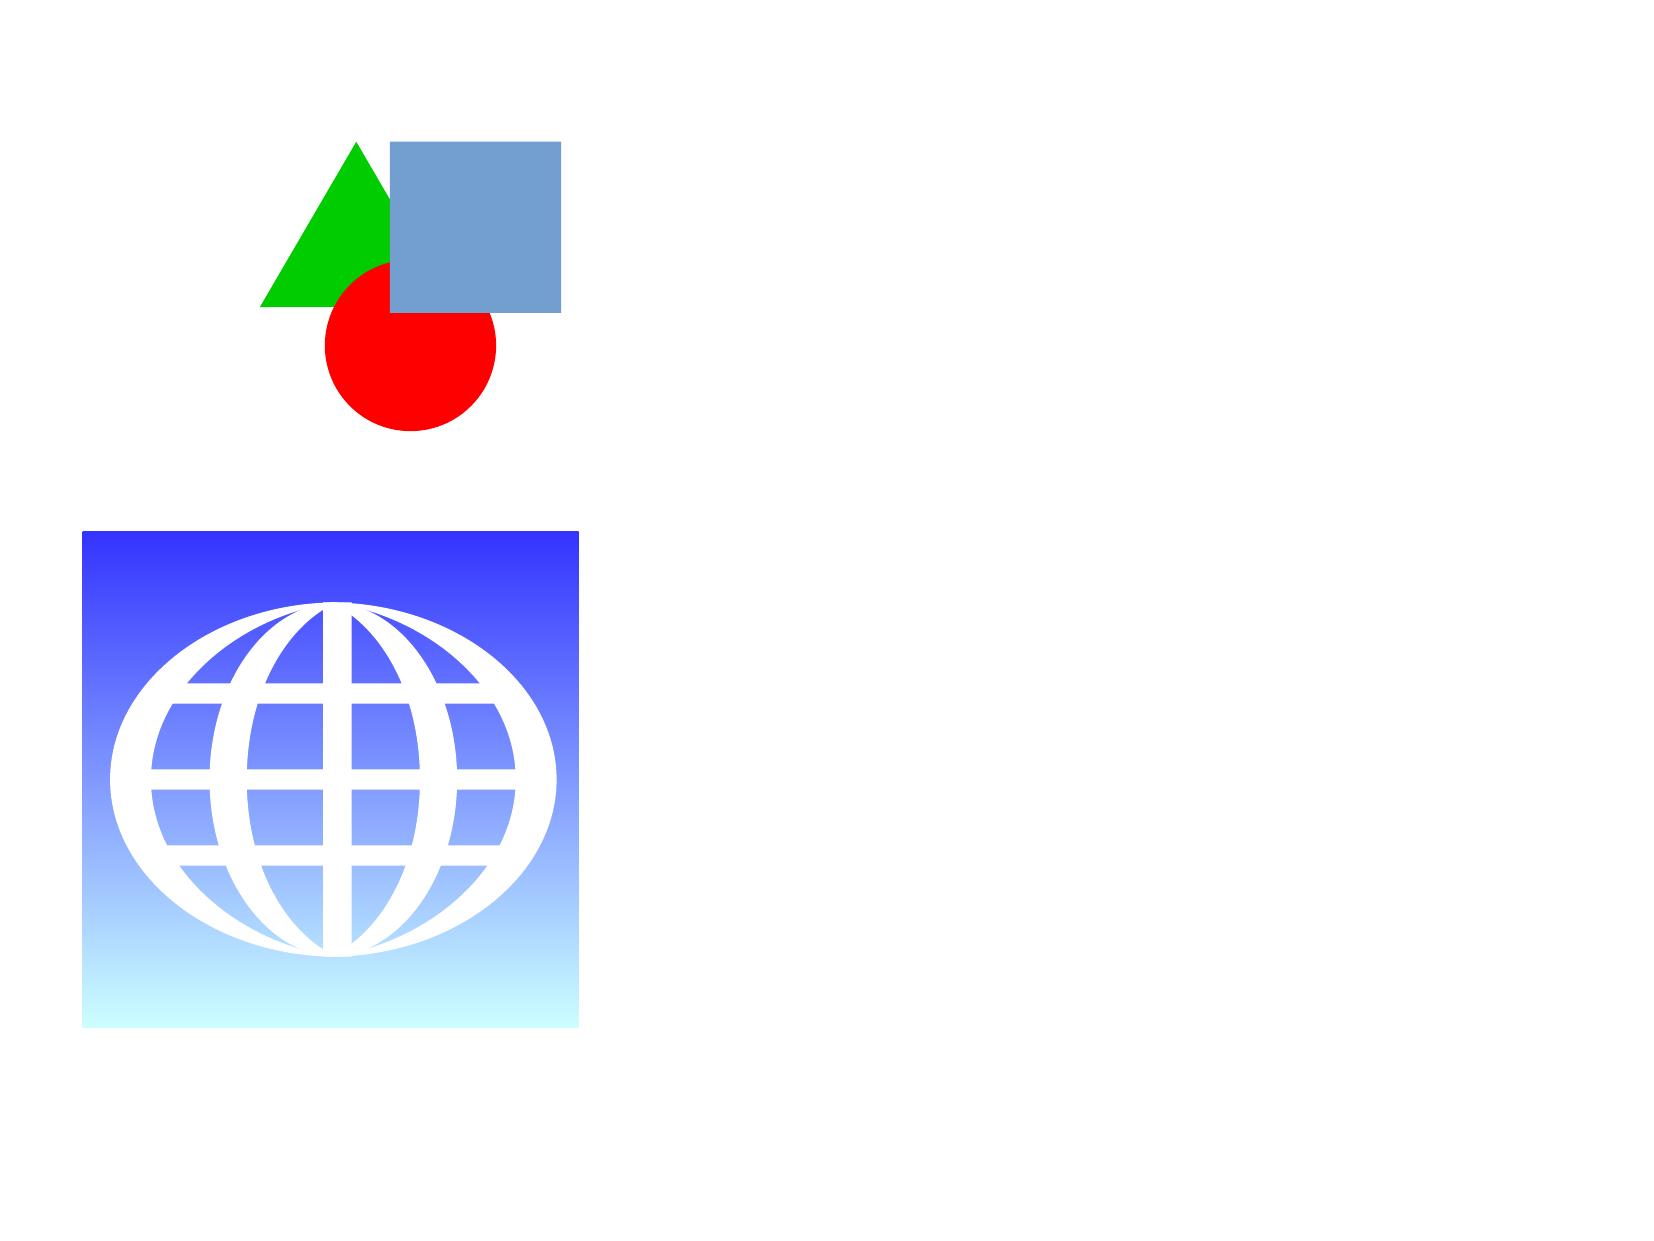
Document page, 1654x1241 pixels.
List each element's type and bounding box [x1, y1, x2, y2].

text_box [82, 531, 579, 1028]
text_box [259, 141, 562, 432]
